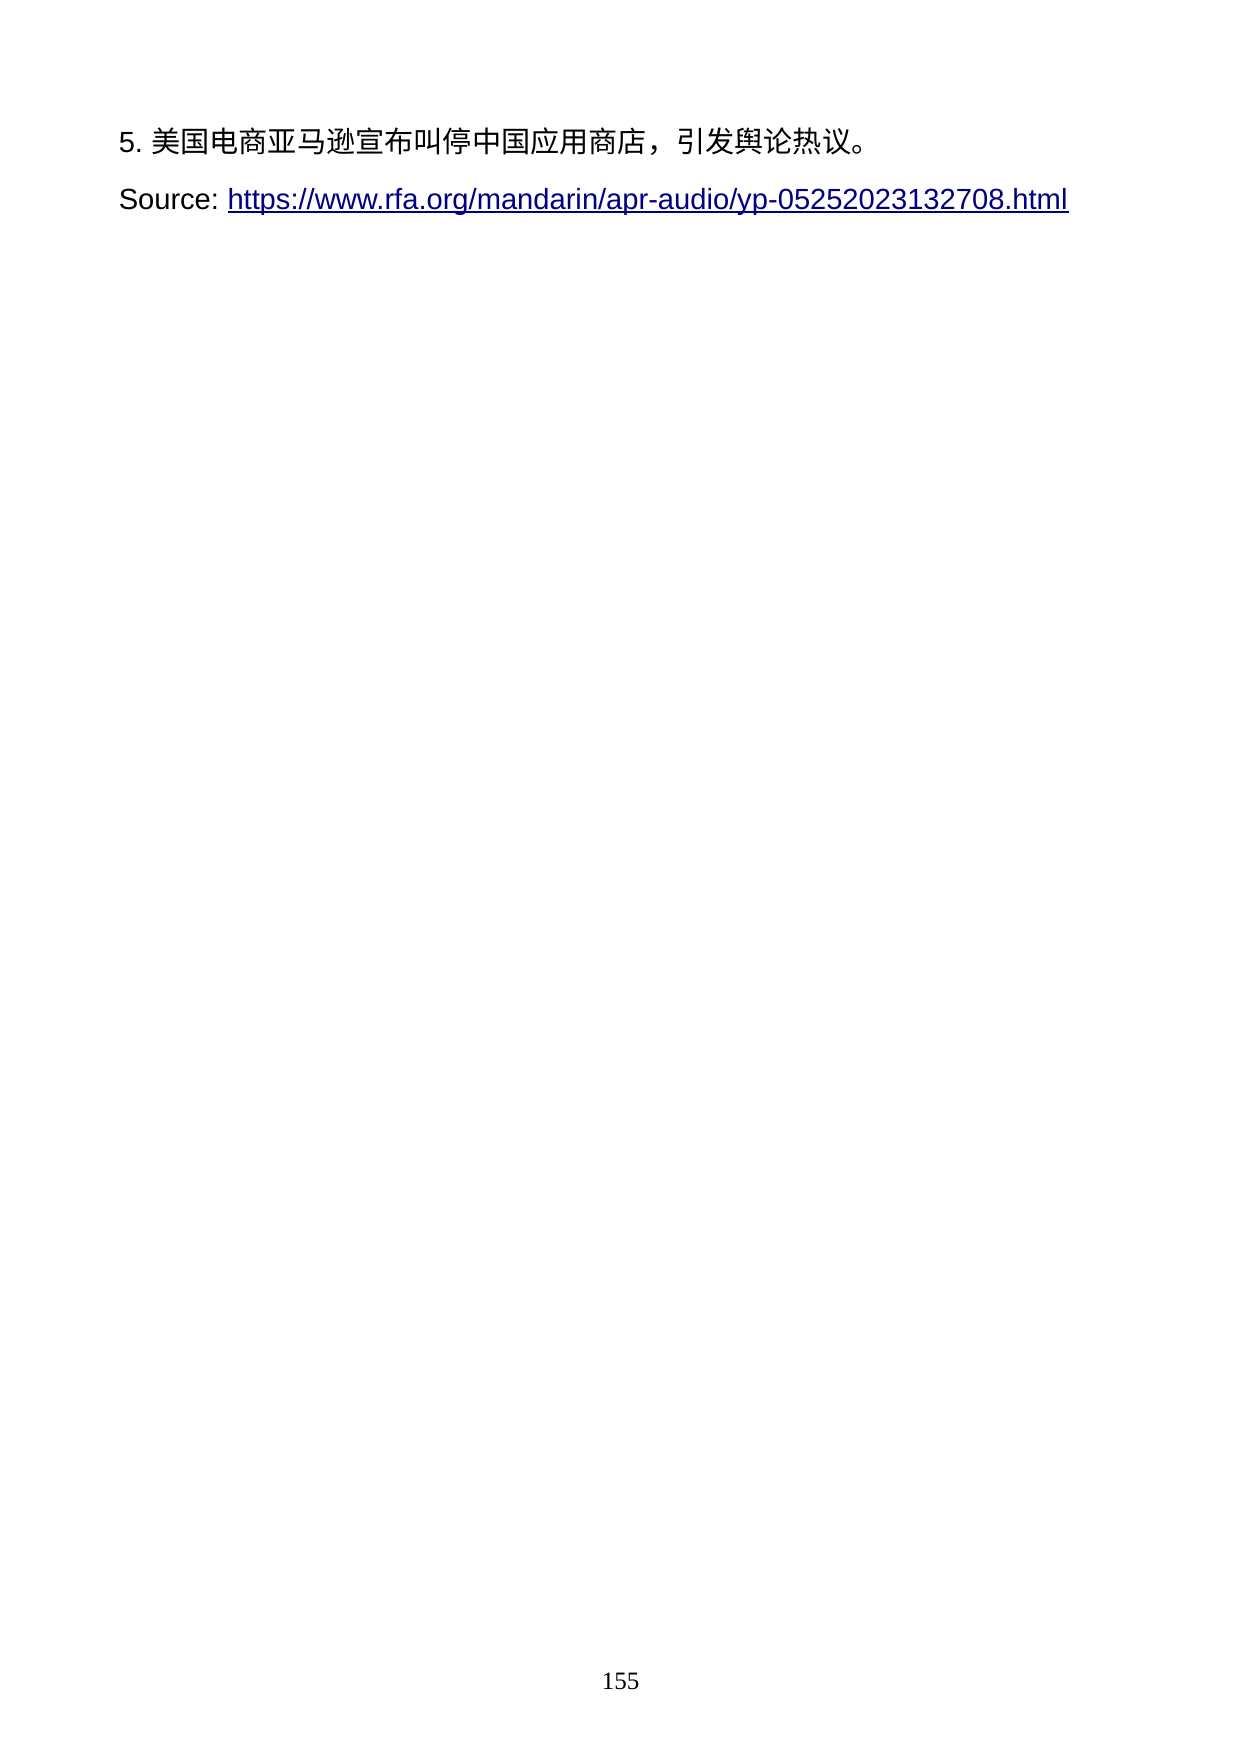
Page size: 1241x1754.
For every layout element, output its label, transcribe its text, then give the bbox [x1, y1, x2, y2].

text Source: https://www.rfa.org/mandarin/apr-audio/yp-05252023132708.html [118, 182, 1122, 215]
text 5. 美国电商亚马逊宣布叫停中国应用商店，引发舆论热议。 [118, 118, 1122, 161]
